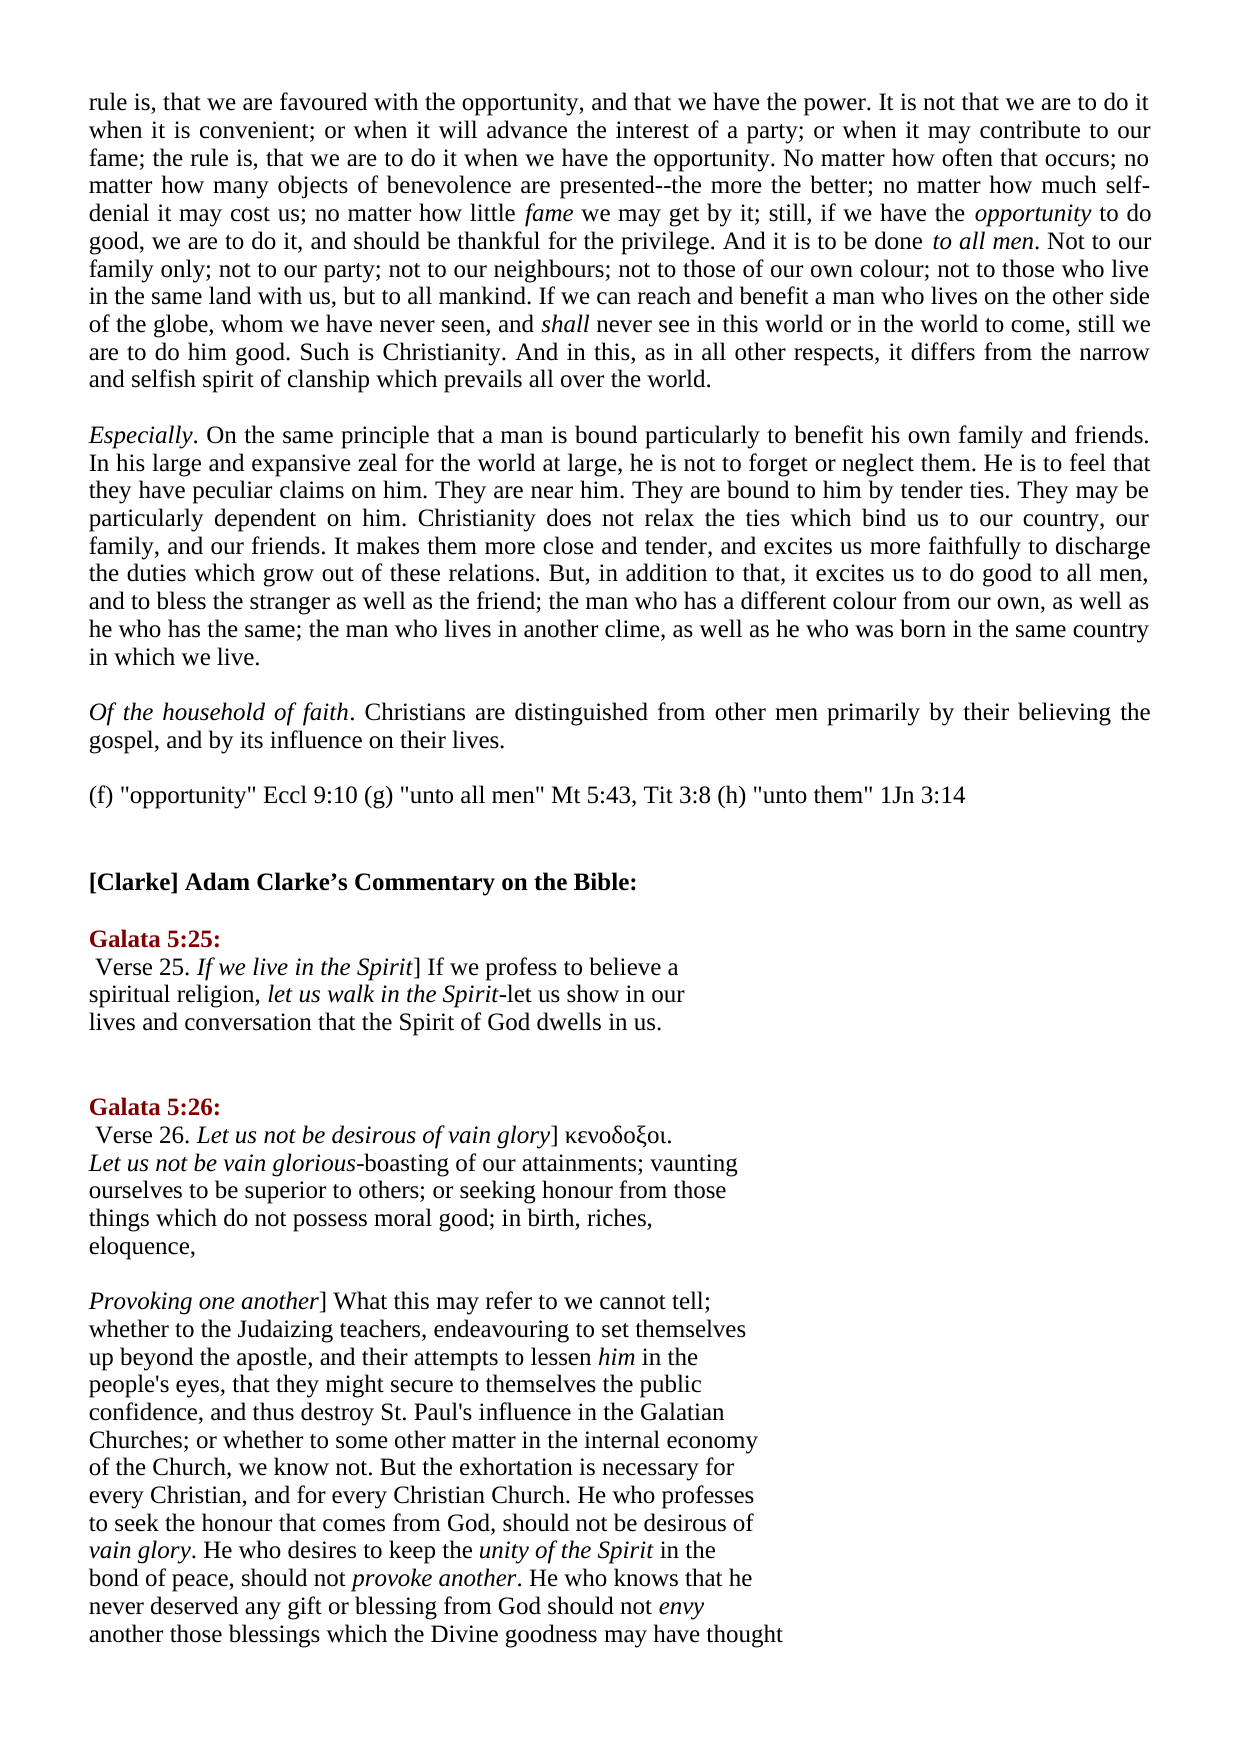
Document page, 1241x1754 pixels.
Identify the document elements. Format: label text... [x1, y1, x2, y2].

text Verse 25. If we live in the Spirit] If we profess to believe a spiritual religion, let us walk in the Spirit-let us show in our lives and conversation that the Spirit of God dwells in us. [88, 953, 1152, 1064]
text [Clarke] Adam Clarke’s Commentary on the Bible: [88, 868, 1152, 896]
text Galata 5:26: [88, 1093, 1152, 1121]
text Galata 5:25: [88, 925, 1152, 953]
text Verse 26. Let us not be desirous of vain glory] κενοδοξοι. Let us not be vain glorious-boasting of our attainments; vaunting ourselves to be superior to others; or seeking honour from those things which do not possess moral good; in birth, riches, eloquence, Provoking one another] What this may refer to we cannot tell; whether to the Judaizing teachers, endeavouring to set themselves up beyond the apostle, and their attempts to lessen him in the people's eyes, that they might secure to themselves the public confidence, and thus destroy St. Paul's influence in the Galatian Churches; or whether to some other matter in the internal economy of the Church, we know not. But the exhortation is necessary for every Christian, and for every Christian Church. He who professes to seek the honour that comes from God, should not be desirous of vain glory. He who desires to keep the unity of the Spirit in the bond of peace, should not provoke another. He who knows that he never deserved any gift or blessing from God should not envy another those blessings which the Divine goodness may have thought [88, 1121, 1152, 1647]
text rule is, that we are favoured with the opportunity, and that we have the power. It is not that we are to do it when it is convenient; or when it will advance the interest of a party; or when it may contribute to our fame; the rule is, that we are to do it when we have the opportunity. No matter how often that occurs; no matter how many objects of benevolence are presented--the more the better; no matter how much self-denial it may cost us; no matter how little fame we may get by it; still, if we have the opportunity to do good, we are to do it, and should be thankful for the privilege. And it is to be done to all men. Not to our family only; not to our party; not to our neighbours; not to those of our own colour; not to those who live in the same land with us, but to all mankind. If we can reach and benefit a man who lives on the other side of the globe, whom we have never seen, and shall never see in this world or in the world to come, still we are to do him good. Such is Christianity. And in this, as in all other respects, it differs from the narrow and selfish spirit of clanship which prevails all over the world. Especially. On the same principle that a man is bound particularly to benefit his own family and friends. In his large and expansive zeal for the world at large, he is not to forget or neglect them. He is to feel that they have peculiar claims on him. They are near him. They are bound to him by tender ties. They may be particularly dependent on him. Christianity does not relax the ties which bind us to our country, our family, and our friends. It makes them more close and tender, and excites us more faithfully to discharge the duties which grow out of these relations. But, in addition to that, it excites us to do good to all men, and to bless the stranger as well as the friend; the man who has a different colour from our own, as well as he who has the same; the man who lives in another clime, as well as he who was born in the same country in which we live. Of the household of faith. Christians are distinguished from other men primarily by their believing the gospel, and by its influence on their lives. (f) "opportunity" Eccl 9:10 (g) "unto all men" Mt 5:43, Tit 3:8 (h) "unto them" 1Jn 3:14 [88, 88, 1152, 809]
